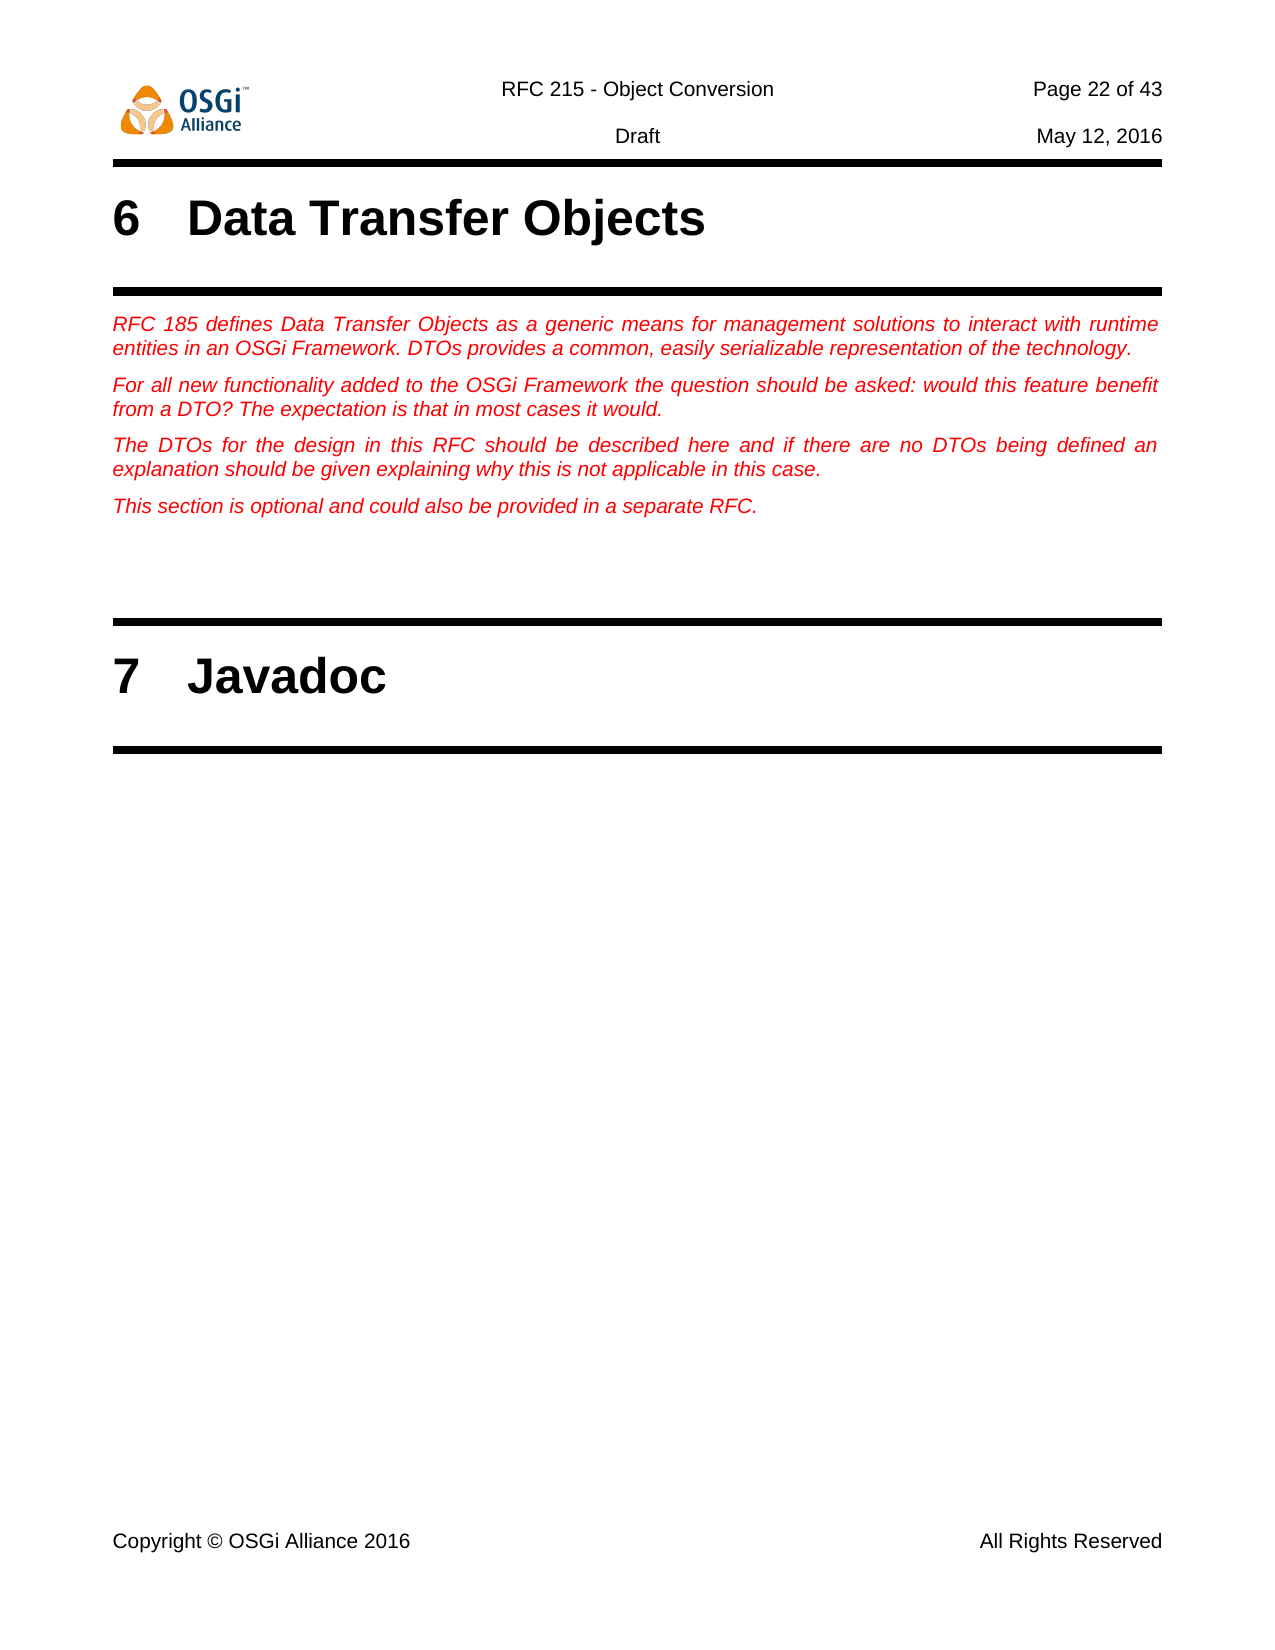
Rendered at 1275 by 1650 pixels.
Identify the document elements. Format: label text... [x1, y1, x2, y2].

picture [113, 78, 257, 142]
text The DTOs for the design in this RFC should be described here and if there are no DTOs being defined an explanation should be given explaining why this is not applicable in this case. [112, 433, 1162, 481]
subtitle Data Transfer Objects [112, 160, 1162, 296]
subtitle Javadoc [112, 619, 1162, 754]
text RFC 185 defines Data Transfer Objects as a generic means for management solutions to interact with runtime entities in an OSGi Framework. DTOs provides a common, easily serializable representation of the technology. [112, 312, 1162, 360]
text This section is optional and could also be provided in a separate RFC. [112, 493, 1162, 517]
text For all new functionality added to the OSGi Framework the question should be asked: would this feature benefit from a DTO? The expectation is that in most cases it would. [112, 373, 1162, 421]
